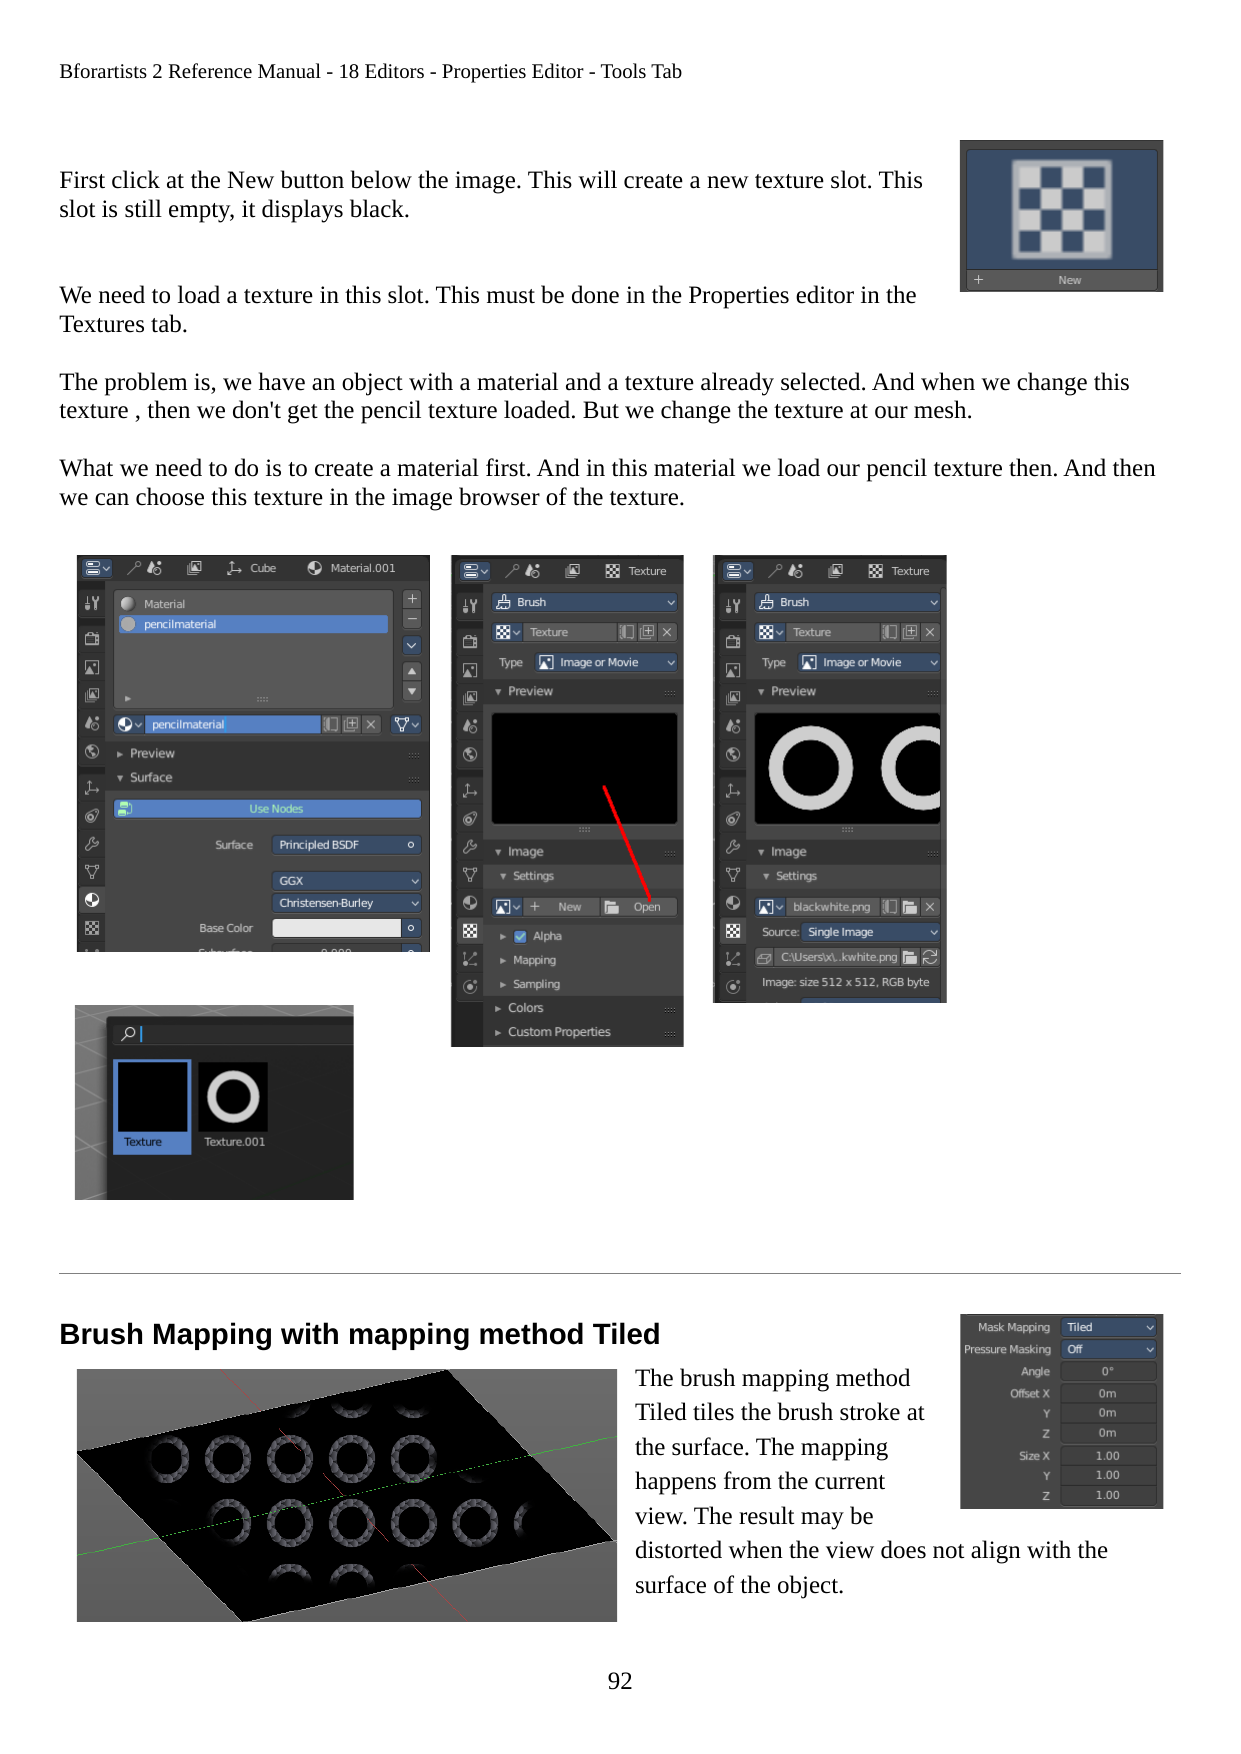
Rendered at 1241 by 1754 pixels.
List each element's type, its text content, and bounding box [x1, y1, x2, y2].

text The brush mapping method Tiled tiles the brush stroke at the surface. The mapping happens from the current view. The result may be distorted when the view does not align with the surface of the object. [59, 1363, 1181, 1598]
picture [959, 140, 1164, 292]
picture [450, 555, 684, 1047]
text What we need to do is to create a material first. And in this material we load our pencil texture then. And then we can choose this texture in the image browser of the texture. [59, 453, 1181, 510]
subtitle Brush Mapping with mapping method Tiled [59, 1317, 960, 1350]
picture [712, 555, 947, 1003]
text The problem is, we have an object with a material and a texture already selected. And when we change this texture , then we don't get the pencil texture loaded. But we change the texture at our mesh. [59, 367, 1181, 424]
text First click at the New button below the image. This will create a new texture slot. This slot is still empty, it displays black. [59, 165, 959, 223]
picture [74, 1005, 354, 1200]
picture [76, 555, 430, 952]
picture [76, 1369, 618, 1622]
picture [960, 1314, 1164, 1509]
text We need to load a texture in this slot. This must be done in the Properties editor in the Textures tab. [59, 280, 1181, 338]
